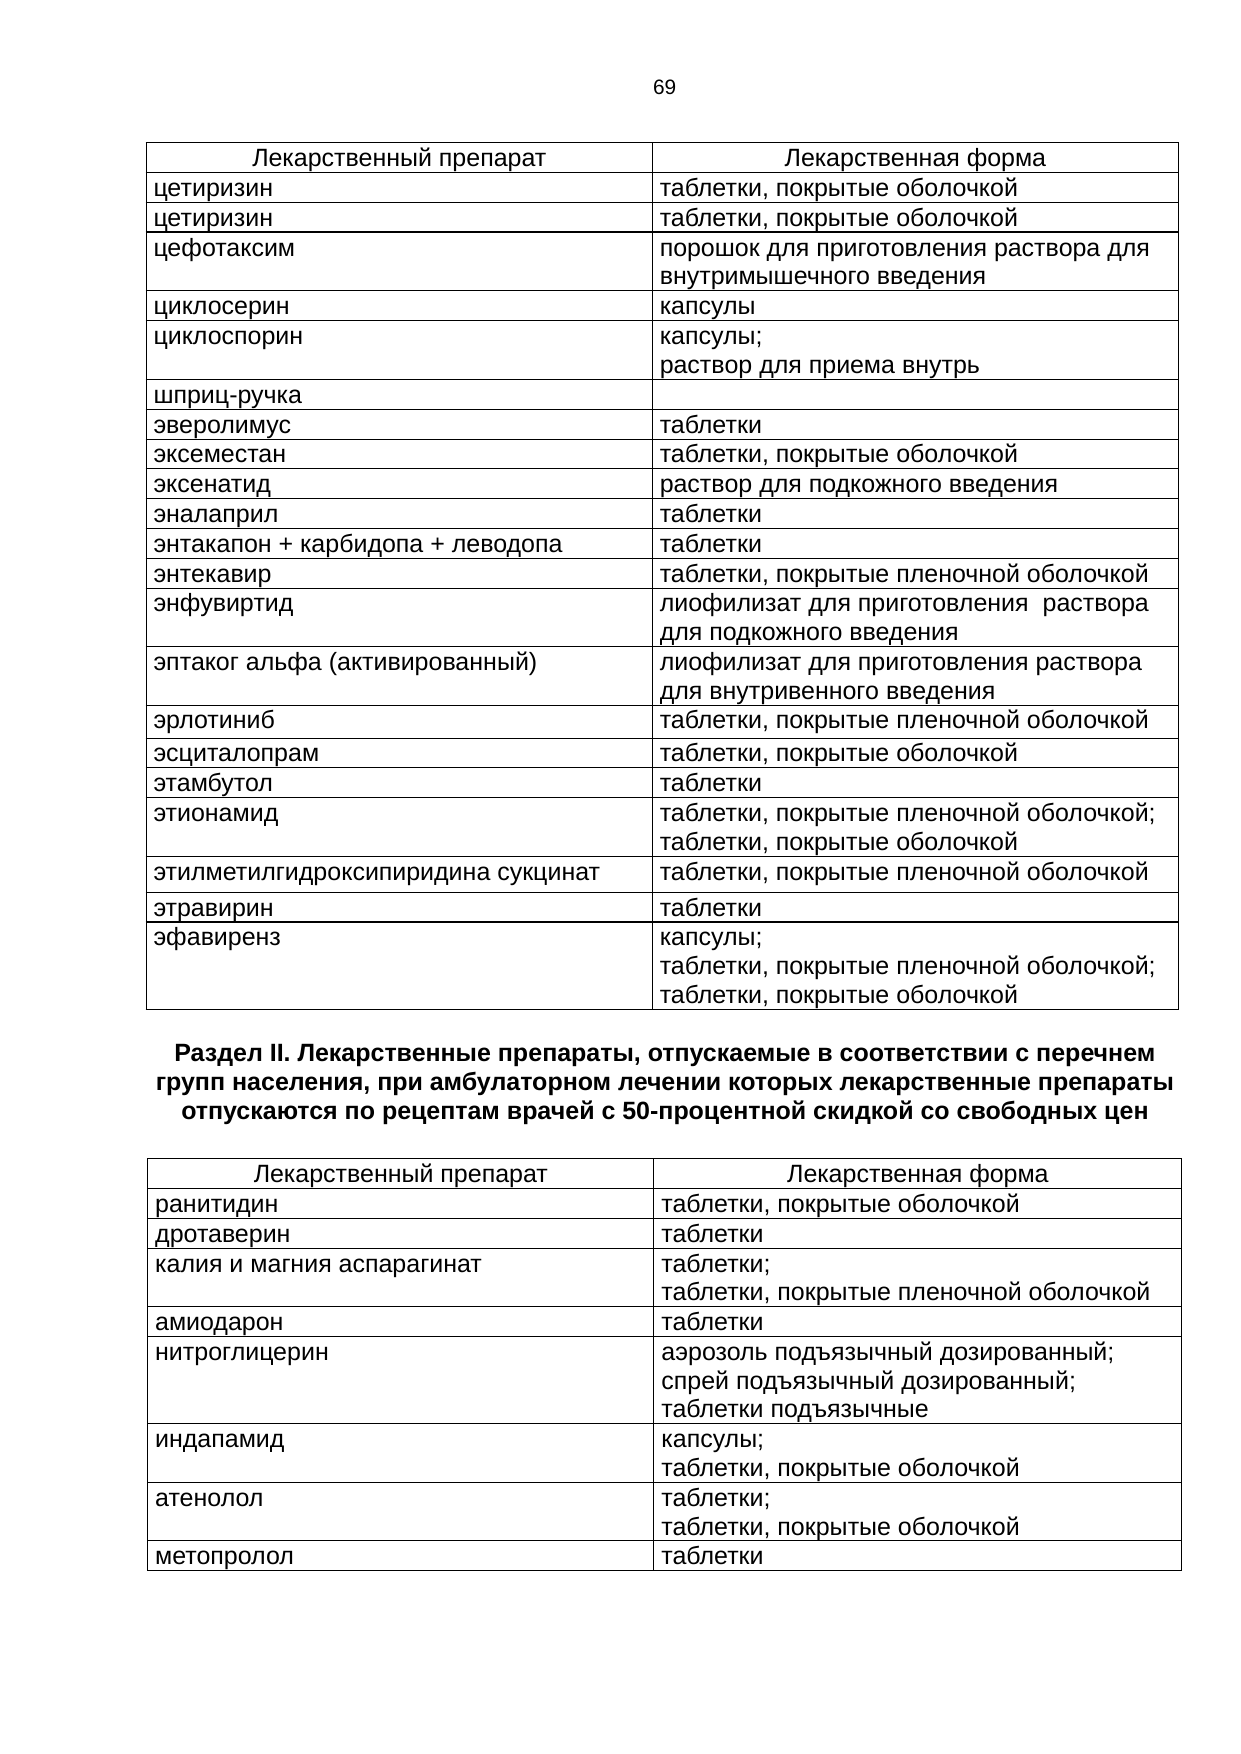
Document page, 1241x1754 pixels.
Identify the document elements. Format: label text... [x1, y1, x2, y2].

table_cell нитроглицерин [148, 1337, 653, 1423]
table_cell энфувиртид [147, 589, 652, 646]
table_header Лекарственный препарат [148, 1159, 653, 1188]
table_cell капсулы; таблетки, покрытые оболочкой [654, 1424, 1181, 1482]
table_cell эналаприл [147, 499, 652, 528]
table_cell капсулы [653, 291, 1178, 320]
table_cell этамбутол [147, 768, 652, 797]
table_cell лиофилизат для приготовления раствора для подкожного введения [653, 589, 1178, 646]
table_cell эптаког альфа (активированный) [147, 647, 652, 704]
table_cell таблетки [654, 1307, 1181, 1336]
table_cell таблетки [653, 529, 1178, 558]
table_cell капсулы; таблетки, покрытые пленочной оболочкой; таблетки, покрытые оболочкой [653, 923, 1178, 1009]
table_cell таблетки [653, 893, 1178, 921]
table_cell атенолол [148, 1483, 653, 1540]
table_cell энтакапон + карбидопа + леводопа [147, 529, 652, 558]
table_cell циклосерин [147, 291, 652, 320]
table_cell индапамид [148, 1424, 653, 1482]
table_cell цетиризин [147, 203, 652, 231]
table_cell таблетки [653, 499, 1178, 528]
table_cell этионамид [147, 798, 652, 856]
table_cell капсулы; раствор для приема внутрь [653, 321, 1178, 379]
table_cell циклоспорин [147, 321, 652, 379]
table_cell таблетки; таблетки, покрытые оболочкой [654, 1483, 1181, 1540]
table_cell ранитидин [148, 1189, 653, 1218]
table_cell метопролол [148, 1541, 653, 1570]
table_cell [653, 380, 1178, 409]
table_cell таблетки, покрытые оболочкой [653, 440, 1178, 468]
table_cell энтекавир [147, 559, 652, 587]
table_cell таблетки, покрытые оболочкой [653, 203, 1178, 231]
table_cell аэрозоль подъязычный дозированный; спрей подъязычный дозированный; таблетки подъязычные [654, 1337, 1181, 1423]
table_cell эксеместан [147, 440, 652, 468]
table_header Лекарственная форма [653, 143, 1178, 172]
table_cell таблетки, покрытые оболочкой [653, 739, 1178, 767]
table_cell таблетки, покрытые пленочной оболочкой [653, 857, 1178, 892]
table_cell эксенатид [147, 469, 652, 498]
table_cell амиодарон [148, 1307, 653, 1336]
table_cell калия и магния аспарагинат [148, 1249, 653, 1306]
table_cell эрлотиниб [147, 706, 652, 737]
table_header Лекарственный препарат [147, 143, 652, 172]
table_cell эсциталопрам [147, 739, 652, 767]
table_cell таблетки [653, 410, 1178, 438]
table_cell таблетки [654, 1219, 1181, 1248]
table_cell этравирин [147, 893, 652, 921]
table_cell таблетки, покрытые пленочной оболочкой [653, 559, 1178, 587]
table_cell порошок для приготовления раствора для внутримышечного введения [653, 233, 1178, 290]
table_cell шприц-ручка [147, 380, 652, 409]
table_cell таблетки, покрытые пленочной оболочкой [653, 706, 1178, 737]
table_cell цефотаксим [147, 233, 652, 290]
table_cell таблетки; таблетки, покрытые пленочной оболочкой [654, 1249, 1181, 1306]
table_cell дротаверин [148, 1219, 653, 1248]
text Раздел II. Лекарственные препараты, отпускаемые в соответствии с перечнем групп населения, при амбулаторном лечении которых лекарственные препараты отпускаются по рецептам врачей с 50-процентной скидкой со свободных цен [150, 1038, 1180, 1125]
table_cell таблетки, покрытые оболочкой [654, 1189, 1181, 1218]
table_cell лиофилизат для приготовления раствора для внутривенного введения [653, 647, 1178, 704]
table_cell раствор для подкожного введения [653, 469, 1178, 498]
table_cell цетиризин [147, 173, 652, 202]
table_cell эфавиренз [147, 923, 652, 1009]
table_cell таблетки, покрытые оболочкой [653, 173, 1178, 202]
table_cell эверолимус [147, 410, 652, 438]
table_cell этилметилгидроксипиридина сукцинат [147, 857, 652, 892]
table_header Лекарственная форма [654, 1159, 1181, 1188]
table_cell таблетки, покрытые пленочной оболочкой; таблетки, покрытые оболочкой [653, 798, 1178, 856]
table_cell таблетки [653, 768, 1178, 797]
table_cell таблетки [654, 1541, 1181, 1570]
